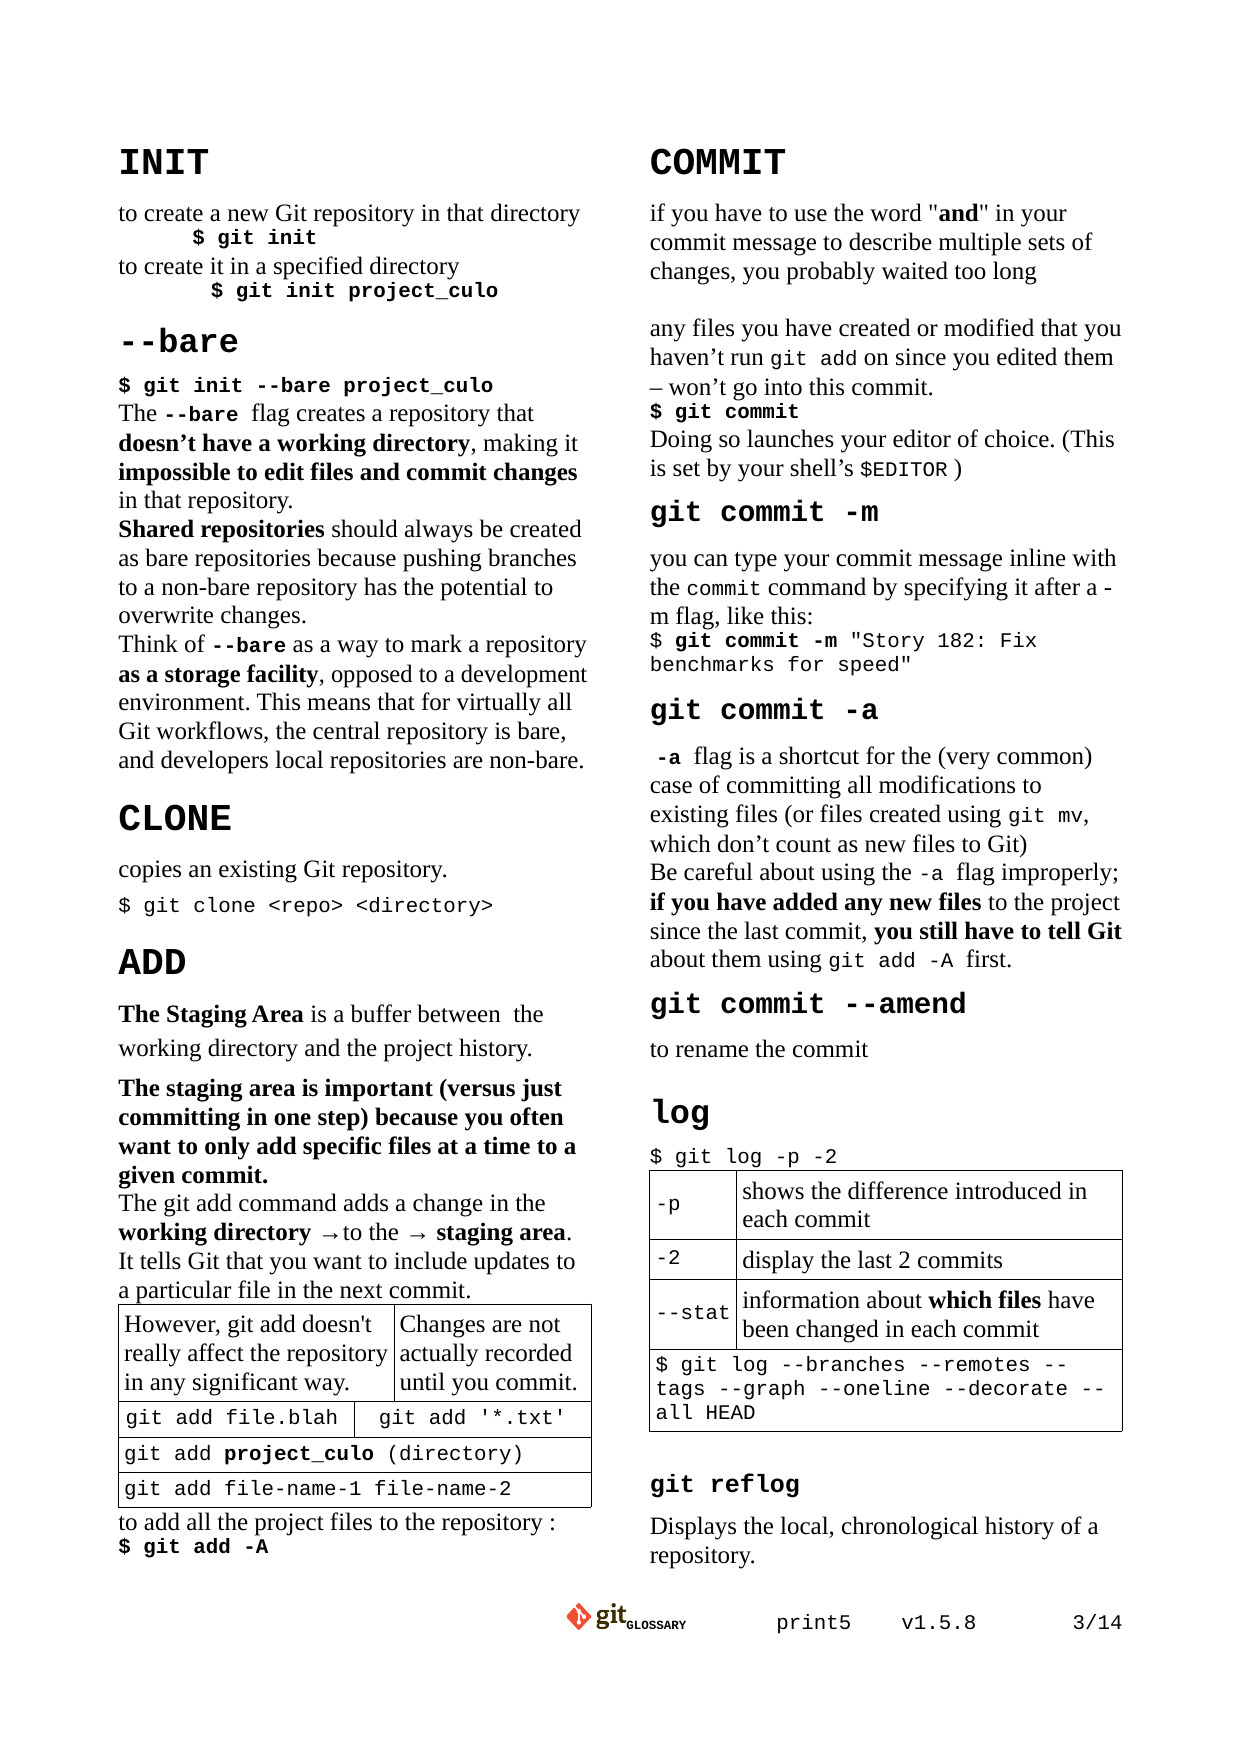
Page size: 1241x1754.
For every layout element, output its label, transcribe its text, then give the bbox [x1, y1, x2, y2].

table_header git add file.blah [119, 1402, 354, 1437]
text to rename the commit [649, 1034, 1122, 1063]
text if you have to use the word "and" in your commit message to describe multiple sets of changes, you probably waited too long [649, 198, 1122, 285]
table_cell information about which files have been changed in each commit [737, 1280, 1122, 1348]
subtitle ADD [118, 943, 591, 986]
text Doing so launches your editor of choice. (This is set by your shell’s $EDITOR ) [649, 424, 1122, 483]
subtitle CLONE [118, 799, 591, 842]
text any files you have created or modified that you haven’t run git add on since you edited them – won’t go into this commit. [649, 313, 1122, 401]
text $ git clone <repo> <directory> [118, 894, 591, 918]
text $ git init --bare project_culo [118, 375, 591, 398]
text $ git commit -m "Story 182: Fix benchmarks for speed" [649, 630, 1122, 677]
text to create a new Git repository in that directory [118, 198, 591, 227]
table_header shows the difference introduced in each commit [737, 1171, 1122, 1239]
table_header $ git log --branches --remotes --tags --graph --oneline --decorate --all HEAD [650, 1350, 1122, 1431]
text $ git commit [649, 401, 1122, 424]
table_cell git add project_culo (directory) [119, 1438, 591, 1472]
table_header git add '*.txt' [355, 1402, 591, 1437]
subtitle log [649, 1096, 1122, 1134]
text $ git log -p -2 [649, 1146, 1122, 1170]
text The --bare flag creates a repository that doesn’t have a working directory, making it impossible to edit files and commit changes in that repository. [118, 398, 591, 514]
table_header However, git add doesn't really affect the repository in any significant way. [119, 1305, 394, 1401]
text Think of --bare as a way to mark a repository as a storage facility, opposed to a development environment. This means that for virtually all Git workflows, the central repository is bare, and developers local repositories are non-bare. [118, 629, 591, 774]
text copies an existing Git repository. [118, 854, 591, 883]
text Displays the local, chronological history of a repository. [649, 1511, 1122, 1568]
table_cell git add file-name-1 file-name-2 [119, 1473, 591, 1507]
text It tells Git that you want to include updates to a particular file in the next commit. [118, 1246, 591, 1303]
subtitle git commit --amend [649, 989, 1122, 1022]
text $ git init [118, 227, 591, 251]
text Be careful about using the -a flag improperly; if you have added any new files to the project since the last commit, you still have to tell Git about them using git add -A first. [649, 857, 1122, 974]
text to create it in a specified directory [118, 251, 591, 280]
subtitle --bare [118, 324, 591, 362]
text git reflog [649, 1471, 1122, 1499]
text to add all the project files to the repository : [118, 1508, 591, 1536]
picture [566, 1603, 627, 1630]
text you can type your commit message inline with the commit command by specifying it after a -m flag, like this: [649, 543, 1122, 630]
text $ git init project_culo [118, 280, 591, 303]
subtitle COMMIT [649, 143, 1122, 186]
text Shared repositories should always be created as bare repositories because pushing branches to a non-bare repository has the potential to overwrite changes. [118, 514, 591, 629]
subtitle git commit -m [649, 497, 1122, 531]
text The Staging Area is a buffer between the working directory and the project history. [118, 999, 591, 1062]
text The staging area is important (versus just committing in one step) because you often want to only add specific files at a time to a given commit. [118, 1073, 591, 1188]
subtitle git commit -a [649, 692, 1122, 728]
table_cell --stat [650, 1280, 736, 1348]
table_cell display the last 2 commits [737, 1240, 1122, 1279]
subtitle INIT [118, 143, 591, 186]
text -a flag is a shortcut for the (very common) case of committing all modifications to existing files (or files created using git mv, which don’t count as new files to Git) [649, 741, 1122, 857]
table_header -p [650, 1171, 736, 1239]
table_cell -2 [650, 1240, 736, 1279]
text The git add command adds a change in the working directory →to the → staging area. [118, 1188, 591, 1246]
text $ git add -A [118, 1536, 591, 1559]
table_header Changes are not actually recorded until you commit. [395, 1305, 591, 1401]
